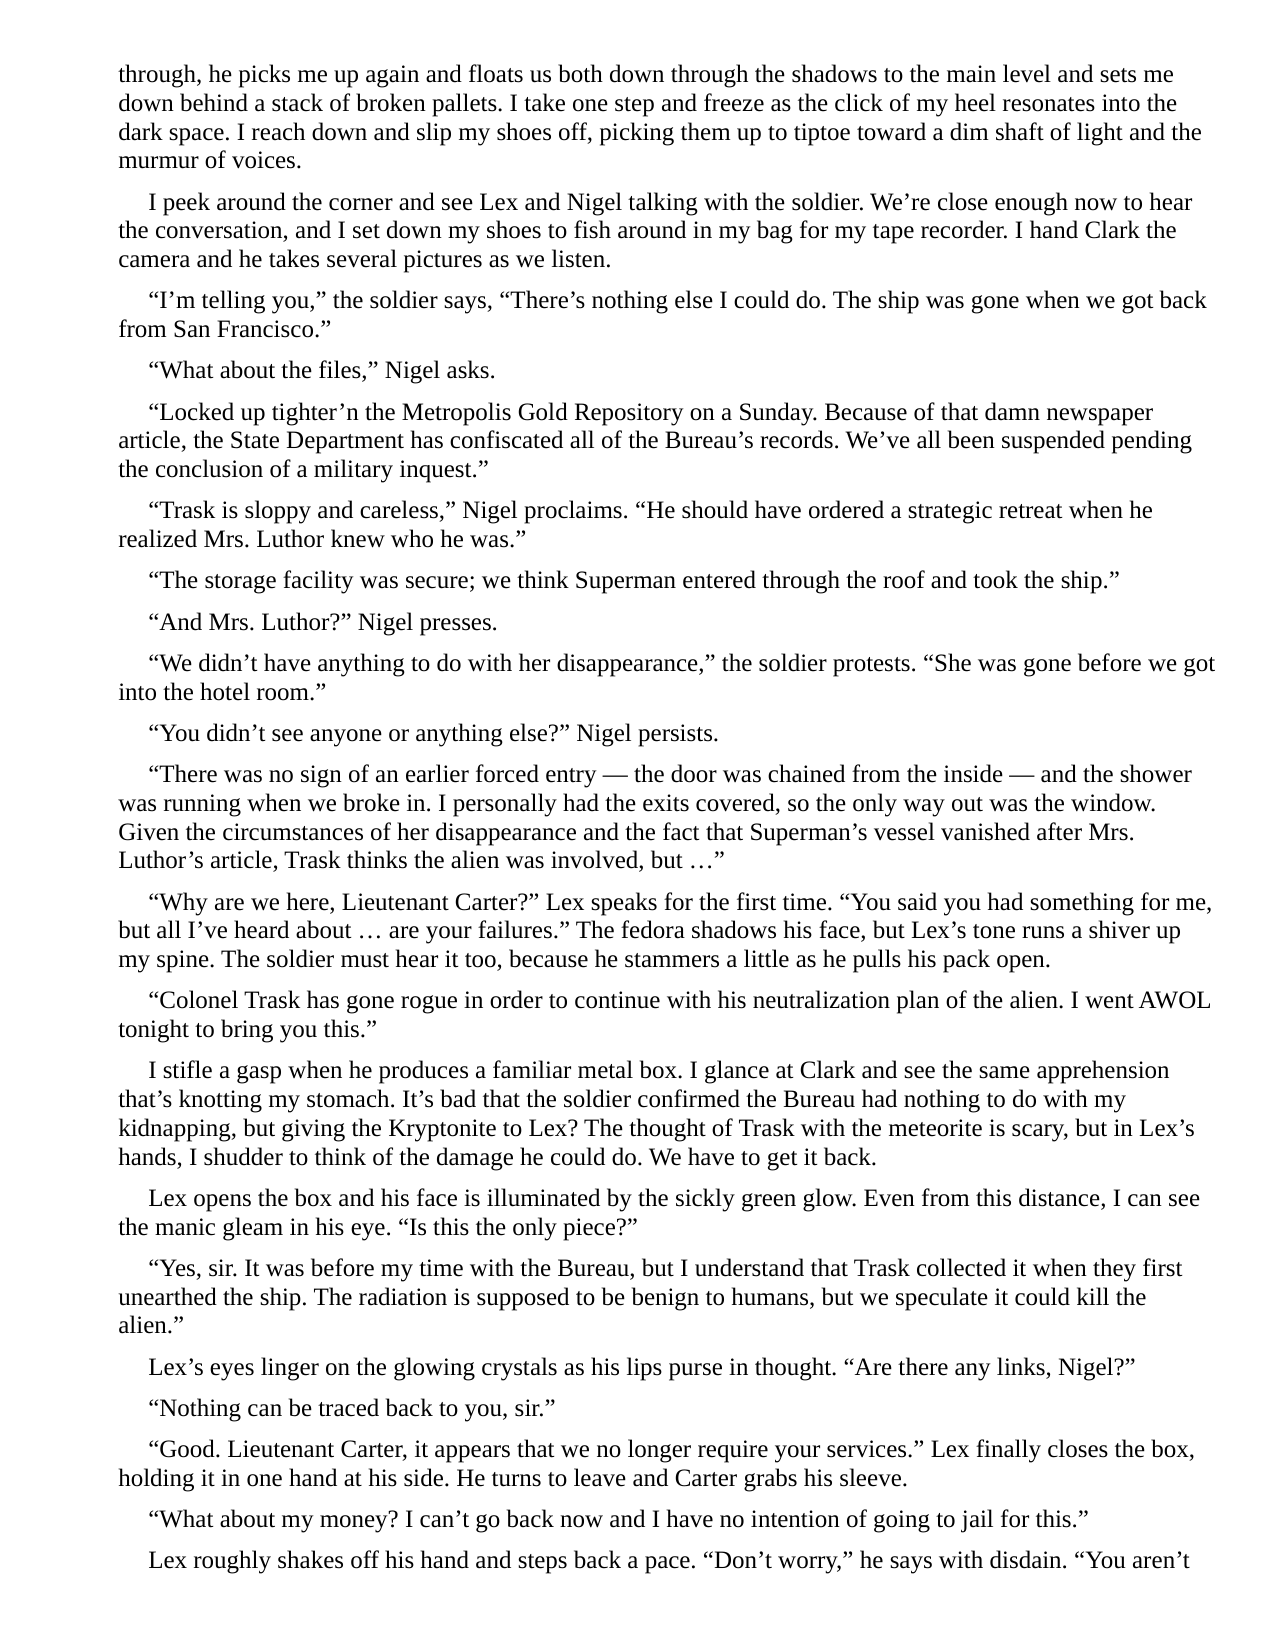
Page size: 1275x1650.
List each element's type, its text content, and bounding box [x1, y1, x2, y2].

text “The storage facility was secure; we think Superman entered through the roof and took the ship.” [118, 565, 1216, 594]
text “There was no sign of an earlier forced entry — the door was chained from the inside — and the shower was running when we broke in. I personally had the exits covered, so the only way out was the window. Given the circumstances of her disappearance and the fact that Superman’s vessel vanished after Mrs. Luthor’s article, Trask thinks the alien was involved, but …” [118, 759, 1216, 874]
text I peek around the corner and see Lex and Nigel talking with the soldier. We’re close enough now to hear the conversation, and I set down my shoes to fish around in my bag for my tape recorder. I hand Clark the camera and he takes several pictures as we listen. [118, 187, 1216, 273]
text Lex opens the box and his face is illuminated by the sickly green glow. Even from this distance, I can see the manic gleam in his eye. “Is this the only piece?” [118, 1183, 1216, 1240]
text “Why are we here, Lieutenant Carter?” Lex speaks for the first time. “You said you had something for me, but all I’ve heard about … are your failures.” The fedora shadows his face, but Lex’s tone runs a shiver up my spine. The soldier must hear it too, because he stammers a little as he pulls his pack open. [118, 887, 1216, 973]
text through, he picks me up again and floats us both down through the shadows to the main level and sets me down behind a stack of broken pallets. I take one step and freeze as the click of my heel resonates into the dark space. I reach down and slip my shoes off, picking them up to tiptoe toward a dim shaft of light and the murmur of voices. [118, 59, 1216, 174]
text “Locked up tighter’n the Metropolis Gold Repository on a Sunday. Because of that damn newspaper article, the State Department has confiscated all of the Bureau’s records. We’ve all been suspended pending the conclusion of a military inquest.” [118, 397, 1216, 483]
text “You didn’t see anyone or anything else?” Nigel persists. [118, 718, 1216, 747]
text “Good. Lieutenant Carter, it appears that we no longer require your services.” Lex finally closes the box, holding it in one hand at his side. He turns to leave and Carter grabs his sleeve. [118, 1434, 1216, 1492]
text “What about my money? I can’t go back now and I have no intention of going to jail for this.” [118, 1504, 1216, 1533]
text “Colonel Trask has gone rogue in order to continue with his neutralization plan of the alien. I went AWOL tonight to bring you this.” [118, 985, 1216, 1043]
text I stifle a gasp when he produces a familiar metal box. I glance at Clark and see the same apprehension that’s knotting my stomach. It’s bad that the soldier confirmed the Bureau had nothing to do with my kidnapping, but giving the Kryptonite to Lex? The thought of Trask with the meteorite is scary, but in Lex’s hands, I shudder to think of the damage he could do. We have to get it back. [118, 1055, 1216, 1170]
text Lex’s eyes linger on the glowing crystals as his lips purse in thought. “Are there any links, Nigel?” [118, 1352, 1216, 1380]
text “I’m telling you,” the soldier says, “There’s nothing else I could do. The ship was gone when we got back from San Francisco.” [118, 285, 1216, 343]
text “We didn’t have anything to do with her disappearance,” the soldier protests. “She was gone before we got into the hotel room.” [118, 648, 1216, 705]
text “Yes, sir. It was before my time with the Bureau, but I understand that Trask collected it when they first unearthed the ship. The radiation is supposed to be benign to humans, but we speculate it could kill the alien.” [118, 1253, 1216, 1339]
text Lex roughly shakes off his hand and steps back a pace. “Don’t worry,” he says with disdain. “You aren’t [118, 1545, 1216, 1574]
text “Nothing can be traced back to you, sir.” [118, 1393, 1216, 1422]
text “What about the files,” Nigel asks. [118, 355, 1216, 384]
text “Trask is sloppy and careless,” Nigel proclaims. “He should have ordered a strategic retreat when he realized Mrs. Luthor knew who he was.” [118, 495, 1216, 553]
text “And Mrs. Luthor?” Nigel presses. [118, 607, 1216, 635]
